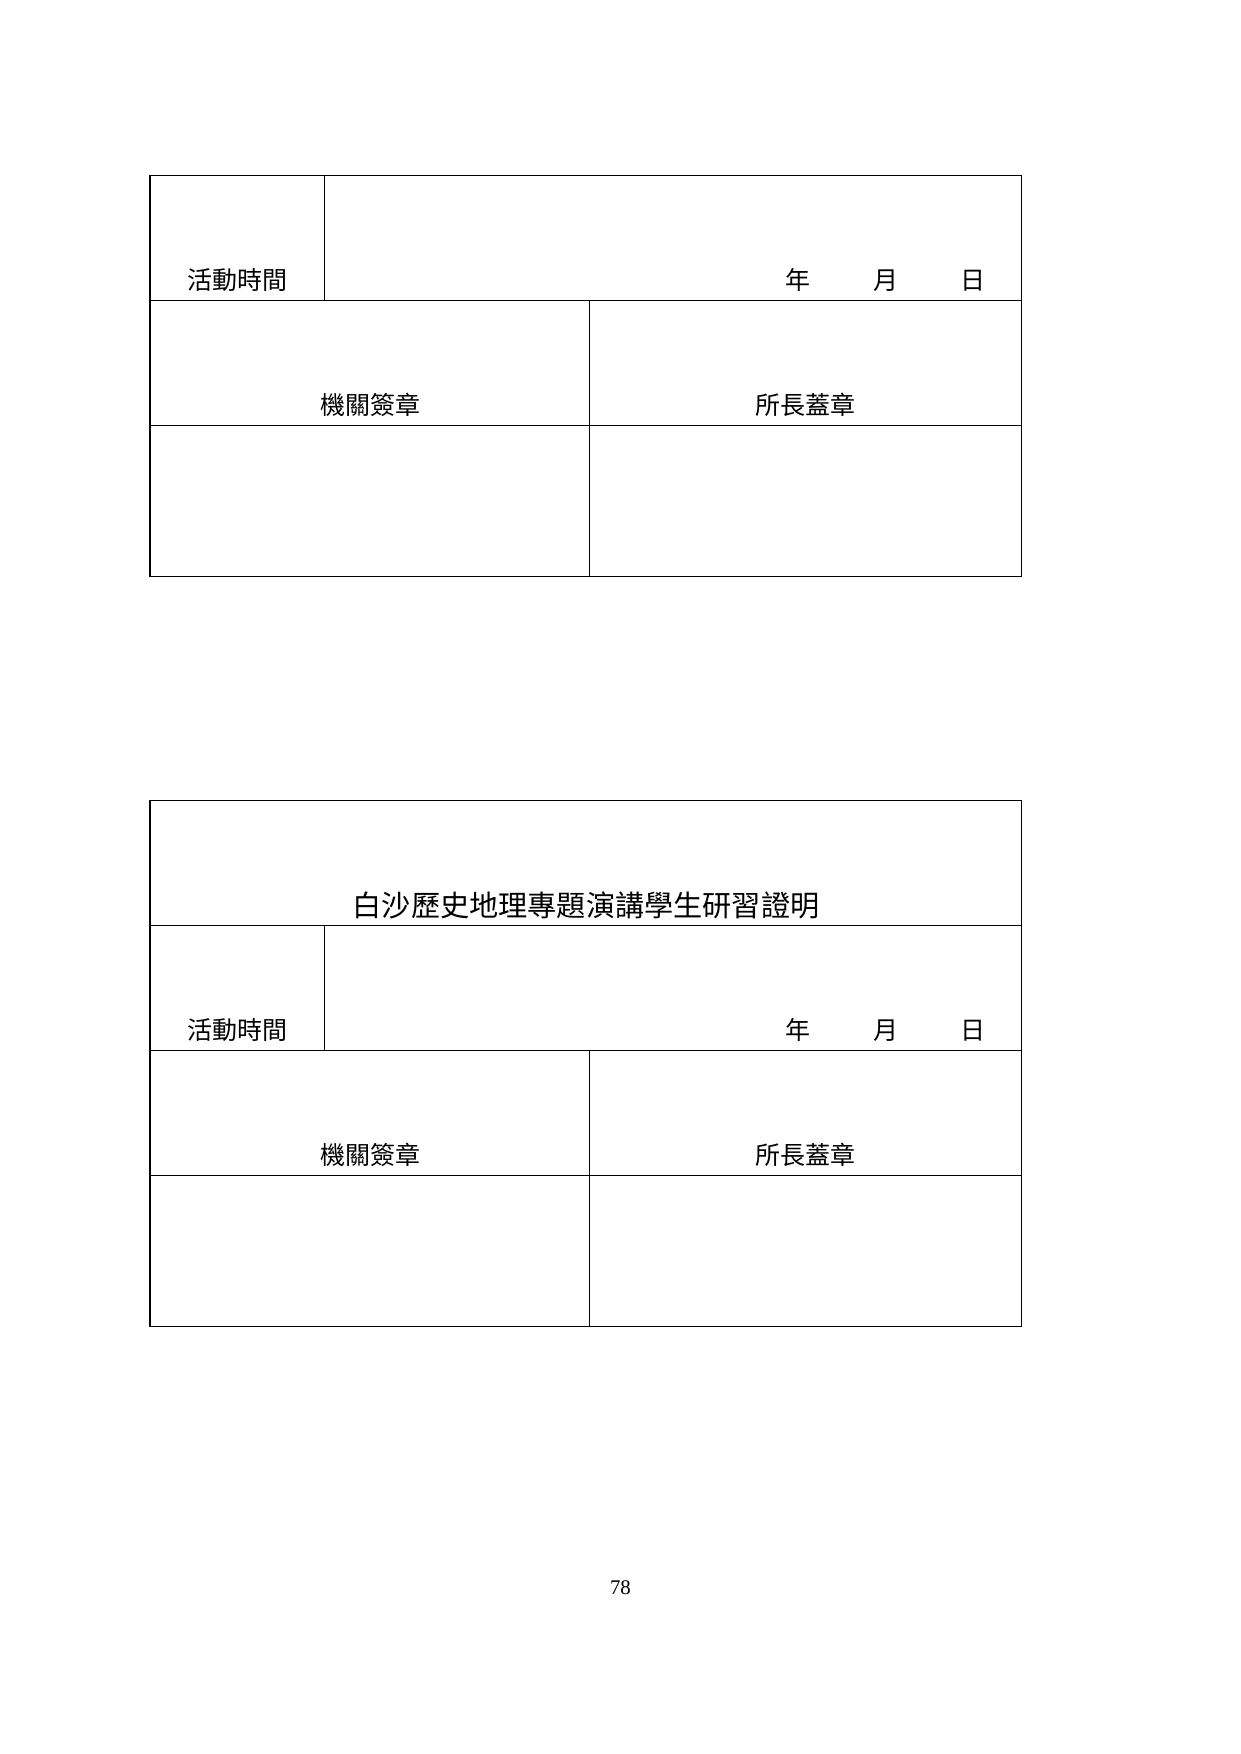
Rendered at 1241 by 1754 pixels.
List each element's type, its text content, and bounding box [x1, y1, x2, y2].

table_cell 活動時間 [151, 926, 324, 1050]
table_header 白沙歷史地理專題演講學生研習證明 [151, 801, 1021, 925]
table_cell [151, 1176, 589, 1326]
table_cell 活動時間 [151, 176, 324, 300]
table_cell 機關簽章 [151, 301, 589, 425]
table_cell 所長蓋章 [590, 1051, 1021, 1175]
table_cell 所長蓋章 [590, 301, 1021, 425]
table_cell 機關簽章 [151, 1051, 589, 1175]
table_cell [151, 426, 589, 576]
table_cell [590, 1176, 1021, 1326]
table_cell [590, 426, 1021, 576]
table_cell 年 月 日 [325, 176, 1021, 300]
table_cell 年 月 日 [325, 926, 1021, 1050]
